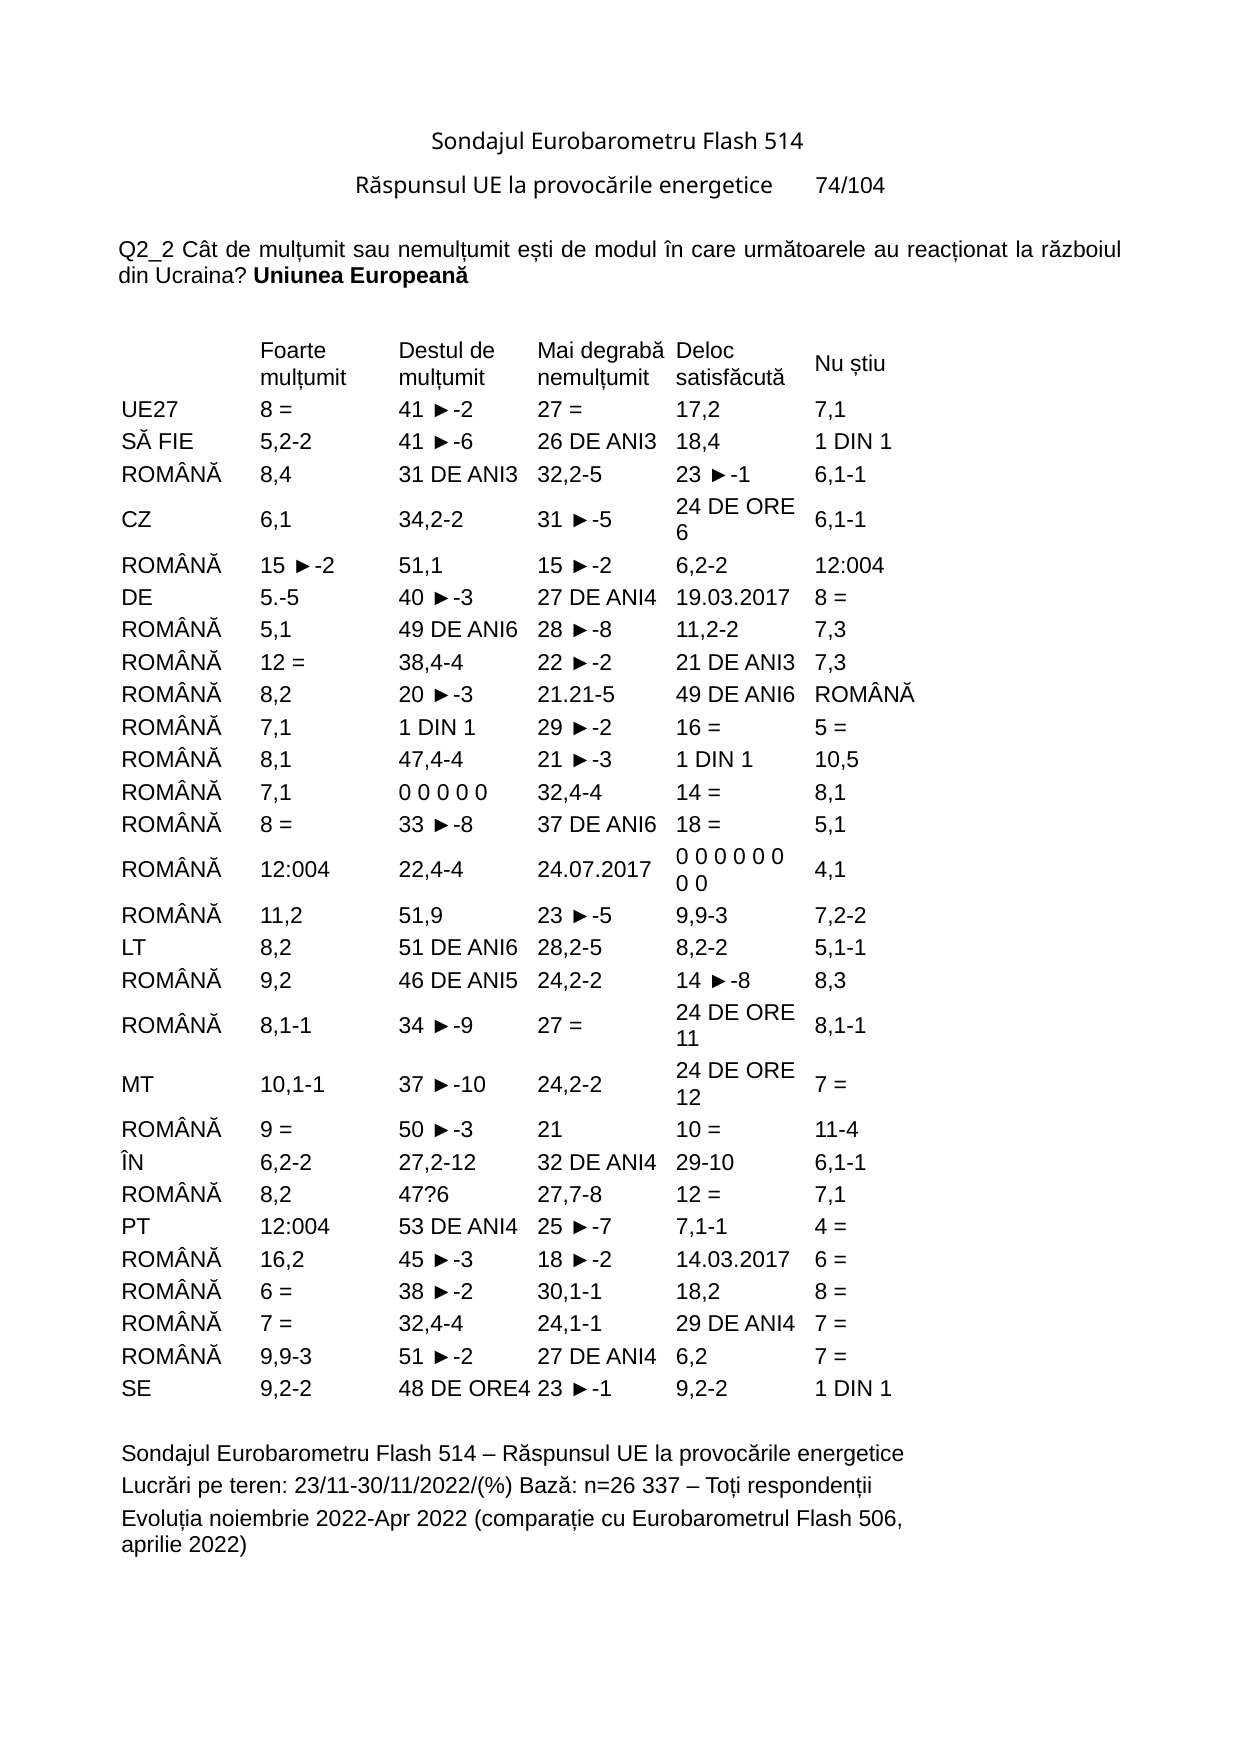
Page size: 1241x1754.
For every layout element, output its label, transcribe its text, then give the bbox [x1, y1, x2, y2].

table_cell 46 DE ANI5 [395, 964, 534, 996]
table_cell Evoluția noiembrie 2022-Apr 2022 (comparație cu Eurobarometrul Flash 506, aprilie 2022) [118, 1502, 950, 1560]
table_cell 24 DE ORE 11 [673, 996, 811, 1054]
table_cell 11-4 [811, 1113, 950, 1145]
table_cell 29-10 [673, 1145, 811, 1178]
table_cell 53 DE ANI4 [395, 1210, 534, 1243]
table_cell 8,2 [257, 678, 395, 711]
table_cell 9 = [257, 1113, 395, 1145]
table_cell 20 ►-3 [395, 678, 534, 711]
table_cell 7,3 [811, 646, 950, 678]
table_cell 9,2-2 [673, 1372, 811, 1404]
table_cell 22,4-4 [395, 840, 534, 899]
table_cell 24 DE ORE 6 [673, 490, 811, 549]
table_cell 26 DE ANI3 [534, 425, 673, 458]
table_cell [673, 1405, 811, 1437]
table_cell 8,1-1 [257, 996, 395, 1054]
table_cell 24 DE ORE 12 [673, 1055, 811, 1113]
table_cell 5,1-1 [811, 931, 950, 963]
table_cell 24.07.2017 [534, 840, 673, 899]
table_cell 9,2 [257, 964, 395, 996]
table_cell ROMÂNĂ [118, 458, 257, 490]
table_cell 1 DIN 1 [811, 425, 950, 458]
table_cell 25 ►-7 [534, 1210, 673, 1243]
table_cell 16,2 [257, 1243, 395, 1275]
table_cell 11,2-2 [673, 614, 811, 646]
table_cell 34,2-2 [395, 490, 534, 549]
table_cell 38,4-4 [395, 646, 534, 678]
table_cell 6,1-1 [811, 458, 950, 490]
table_cell 8,2 [257, 1178, 395, 1210]
table_cell 27,7-8 [534, 1178, 673, 1210]
table_cell 49 DE ANI6 [395, 614, 534, 646]
table_cell 4,1 [811, 840, 950, 899]
table_cell 18 = [673, 808, 811, 840]
table_cell UE27 [118, 393, 257, 425]
table_cell ROMÂNĂ [118, 678, 257, 711]
table_cell ROMÂNĂ [118, 646, 257, 678]
table_cell 8 = [811, 581, 950, 613]
table_header Destul de mulțumit [395, 334, 534, 393]
table_cell 8,4 [257, 458, 395, 490]
table_cell 33 ►-8 [395, 808, 534, 840]
table_cell 7,1 [811, 1178, 950, 1210]
table_cell 1 DIN 1 [811, 1372, 950, 1404]
table_cell 12 = [673, 1178, 811, 1210]
table_cell 9,9-3 [673, 899, 811, 931]
table_cell 8,1-1 [811, 996, 950, 1054]
table_cell Lucrări pe teren: 23/11-30/11/2022/(%) Bază: n=26 337 – Toți respondenții [118, 1469, 950, 1502]
table_cell 27 DE ANI4 [534, 1340, 673, 1372]
table_cell 51,1 [395, 549, 534, 581]
table_cell 12 = [257, 646, 395, 678]
table_cell SE [118, 1372, 257, 1404]
table_cell 6 = [257, 1275, 395, 1307]
table_cell 6,2-2 [673, 549, 811, 581]
table_cell ROMÂNĂ [118, 614, 257, 646]
table_cell 8,3 [811, 964, 950, 996]
table_cell LT [118, 931, 257, 963]
table_cell ROMÂNĂ [118, 711, 257, 743]
table_cell 9,2-2 [257, 1372, 395, 1404]
table_cell 19.03.2017 [673, 581, 811, 613]
table_cell DE [118, 581, 257, 613]
table_cell 5,2-2 [257, 425, 395, 458]
table_cell ROMÂNĂ [118, 743, 257, 775]
table_cell 29 DE ANI4 [673, 1308, 811, 1340]
table_cell 18 ►-2 [534, 1243, 673, 1275]
table_cell 1 DIN 1 [395, 711, 534, 743]
table_cell 51,9 [395, 899, 534, 931]
table_cell 17,2 [673, 393, 811, 425]
table_cell 49 DE ANI6 [673, 678, 811, 711]
table_cell 28,2-5 [534, 931, 673, 963]
table_cell 30,1-1 [534, 1275, 673, 1307]
table_cell 37 DE ANI6 [534, 808, 673, 840]
table_cell ROMÂNĂ [118, 840, 257, 899]
table_cell ROMÂNĂ [118, 775, 257, 808]
table_cell 6,1 [257, 490, 395, 549]
table_cell 7,2-2 [811, 899, 950, 931]
table_cell 23 ►-1 [673, 458, 811, 490]
table_cell 18,4 [673, 425, 811, 458]
table_cell 7 = [811, 1055, 950, 1113]
table_cell 7,3 [811, 614, 950, 646]
table_cell 32 DE ANI4 [534, 1145, 673, 1178]
table_cell 4 = [811, 1210, 950, 1243]
table_cell 28 ►-8 [534, 614, 673, 646]
table_cell 22 ►-2 [534, 646, 673, 678]
text Q2_2 Cât de mulțumit sau nemulțumit ești de modul în care următoarele au reacționat la războiul din Ucraina? Uniunea Europeană [118, 236, 1122, 289]
table_cell 7,1 [257, 711, 395, 743]
table_cell MT [118, 1055, 257, 1113]
table_cell ROMÂNĂ [118, 1275, 257, 1307]
table_cell 38 ►-2 [395, 1275, 534, 1307]
table_cell 9,9-3 [257, 1340, 395, 1372]
table_cell 21 [534, 1113, 673, 1145]
table_cell 12:004 [257, 1210, 395, 1243]
table_cell [534, 1405, 673, 1437]
table_cell 51 DE ANI6 [395, 931, 534, 963]
table_cell Sondajul Eurobarometru Flash 514 – Răspunsul UE la provocările energetice [118, 1437, 950, 1469]
table_cell 34 ►-9 [395, 996, 534, 1054]
table_cell ROMÂNĂ [118, 899, 257, 931]
table_cell 31 DE ANI3 [395, 458, 534, 490]
table_cell 18,2 [673, 1275, 811, 1307]
table_cell 8 = [257, 808, 395, 840]
table_cell 41 ►-6 [395, 425, 534, 458]
table_cell ROMÂNĂ [118, 964, 257, 996]
table_cell 10,5 [811, 743, 950, 775]
table_cell 15 ►-2 [534, 549, 673, 581]
table_cell 8,1 [257, 743, 395, 775]
table_cell ROMÂNĂ [118, 996, 257, 1054]
table_cell [811, 1405, 950, 1437]
table_header Mai degrabă nemulțumit [534, 334, 673, 393]
table_cell 51 ►-2 [395, 1340, 534, 1372]
table_cell 15 ►-2 [257, 549, 395, 581]
table_cell 0 0 0 0 0 0 0 0 [673, 840, 811, 899]
table_cell 21 DE ANI3 [673, 646, 811, 678]
table_cell ROMÂNĂ [118, 1178, 257, 1210]
table_cell 6,2 [673, 1340, 811, 1372]
table_cell 6 = [811, 1243, 950, 1275]
table_cell 1 DIN 1 [673, 743, 811, 775]
table_cell 6,1-1 [811, 490, 950, 549]
table_cell ROMÂNĂ [811, 678, 950, 711]
table_cell PT [118, 1210, 257, 1243]
table_cell 14.03.2017 [673, 1243, 811, 1275]
table_cell 16 = [673, 711, 811, 743]
table_cell 32,2-5 [534, 458, 673, 490]
table_cell 7 = [257, 1308, 395, 1340]
table_cell 5,1 [811, 808, 950, 840]
table_cell 8,2 [257, 931, 395, 963]
table_cell 41 ►-2 [395, 393, 534, 425]
table_cell 14 ►-8 [673, 964, 811, 996]
table_cell 47?6 [395, 1178, 534, 1210]
table_cell 24,1-1 [534, 1308, 673, 1340]
table_cell 21.21-5 [534, 678, 673, 711]
table_header [118, 334, 257, 393]
table_cell [395, 1405, 534, 1437]
table_cell [118, 1405, 257, 1437]
table_cell 8,1 [811, 775, 950, 808]
table_cell 8 = [257, 393, 395, 425]
table_cell 32,4-4 [534, 775, 673, 808]
table_cell 45 ►-3 [395, 1243, 534, 1275]
table_cell 24,2-2 [534, 1055, 673, 1113]
table_cell ROMÂNĂ [118, 1340, 257, 1372]
table_header Foarte mulțumit [257, 334, 395, 393]
table_cell 40 ►-3 [395, 581, 534, 613]
table_cell SĂ FIE [118, 425, 257, 458]
table_cell 6,1-1 [811, 1145, 950, 1178]
table_cell 5.-5 [257, 581, 395, 613]
table_cell 5 = [811, 711, 950, 743]
table_cell ROMÂNĂ [118, 549, 257, 581]
table_cell 31 ►-5 [534, 490, 673, 549]
table_cell ROMÂNĂ [118, 1113, 257, 1145]
table_cell 10,1-1 [257, 1055, 395, 1113]
table_cell 29 ►-2 [534, 711, 673, 743]
table_cell 0 0 0 0 0 [395, 775, 534, 808]
table_header Deloc satisfăcută [673, 334, 811, 393]
table_cell 12:004 [257, 840, 395, 899]
table_cell 14 = [673, 775, 811, 808]
table_cell 7 = [811, 1340, 950, 1372]
table_cell ROMÂNĂ [118, 808, 257, 840]
table_cell 23 ►-5 [534, 899, 673, 931]
table_cell 23 ►-1 [534, 1372, 673, 1404]
table_cell CZ [118, 490, 257, 549]
table_cell 27 DE ANI4 [534, 581, 673, 613]
table_cell 32,4-4 [395, 1308, 534, 1340]
table_cell 7,1-1 [673, 1210, 811, 1243]
table_cell ÎN [118, 1145, 257, 1178]
table_cell 27 = [534, 393, 673, 425]
table_cell ROMÂNĂ [118, 1243, 257, 1275]
table_cell 12:004 [811, 549, 950, 581]
table_cell 7 = [811, 1308, 950, 1340]
table_cell 11,2 [257, 899, 395, 931]
table_cell 27,2-12 [395, 1145, 534, 1178]
table_cell 37 ►-10 [395, 1055, 534, 1113]
table_cell 21 ►-3 [534, 743, 673, 775]
table_cell 6,2-2 [257, 1145, 395, 1178]
table_cell 8 = [811, 1275, 950, 1307]
table_header Nu știu [811, 334, 950, 393]
table_cell ROMÂNĂ [118, 1308, 257, 1340]
table_cell 50 ►-3 [395, 1113, 534, 1145]
table_cell 47,4-4 [395, 743, 534, 775]
table_cell 7,1 [257, 775, 395, 808]
table_cell 24,2-2 [534, 964, 673, 996]
table_cell 27 = [534, 996, 673, 1054]
table_cell 10 = [673, 1113, 811, 1145]
table_cell 8,2-2 [673, 931, 811, 963]
table_cell 5,1 [257, 614, 395, 646]
table_cell 48 DE ORE4 [395, 1372, 534, 1404]
table_cell 7,1 [811, 393, 950, 425]
table_cell [257, 1405, 395, 1437]
